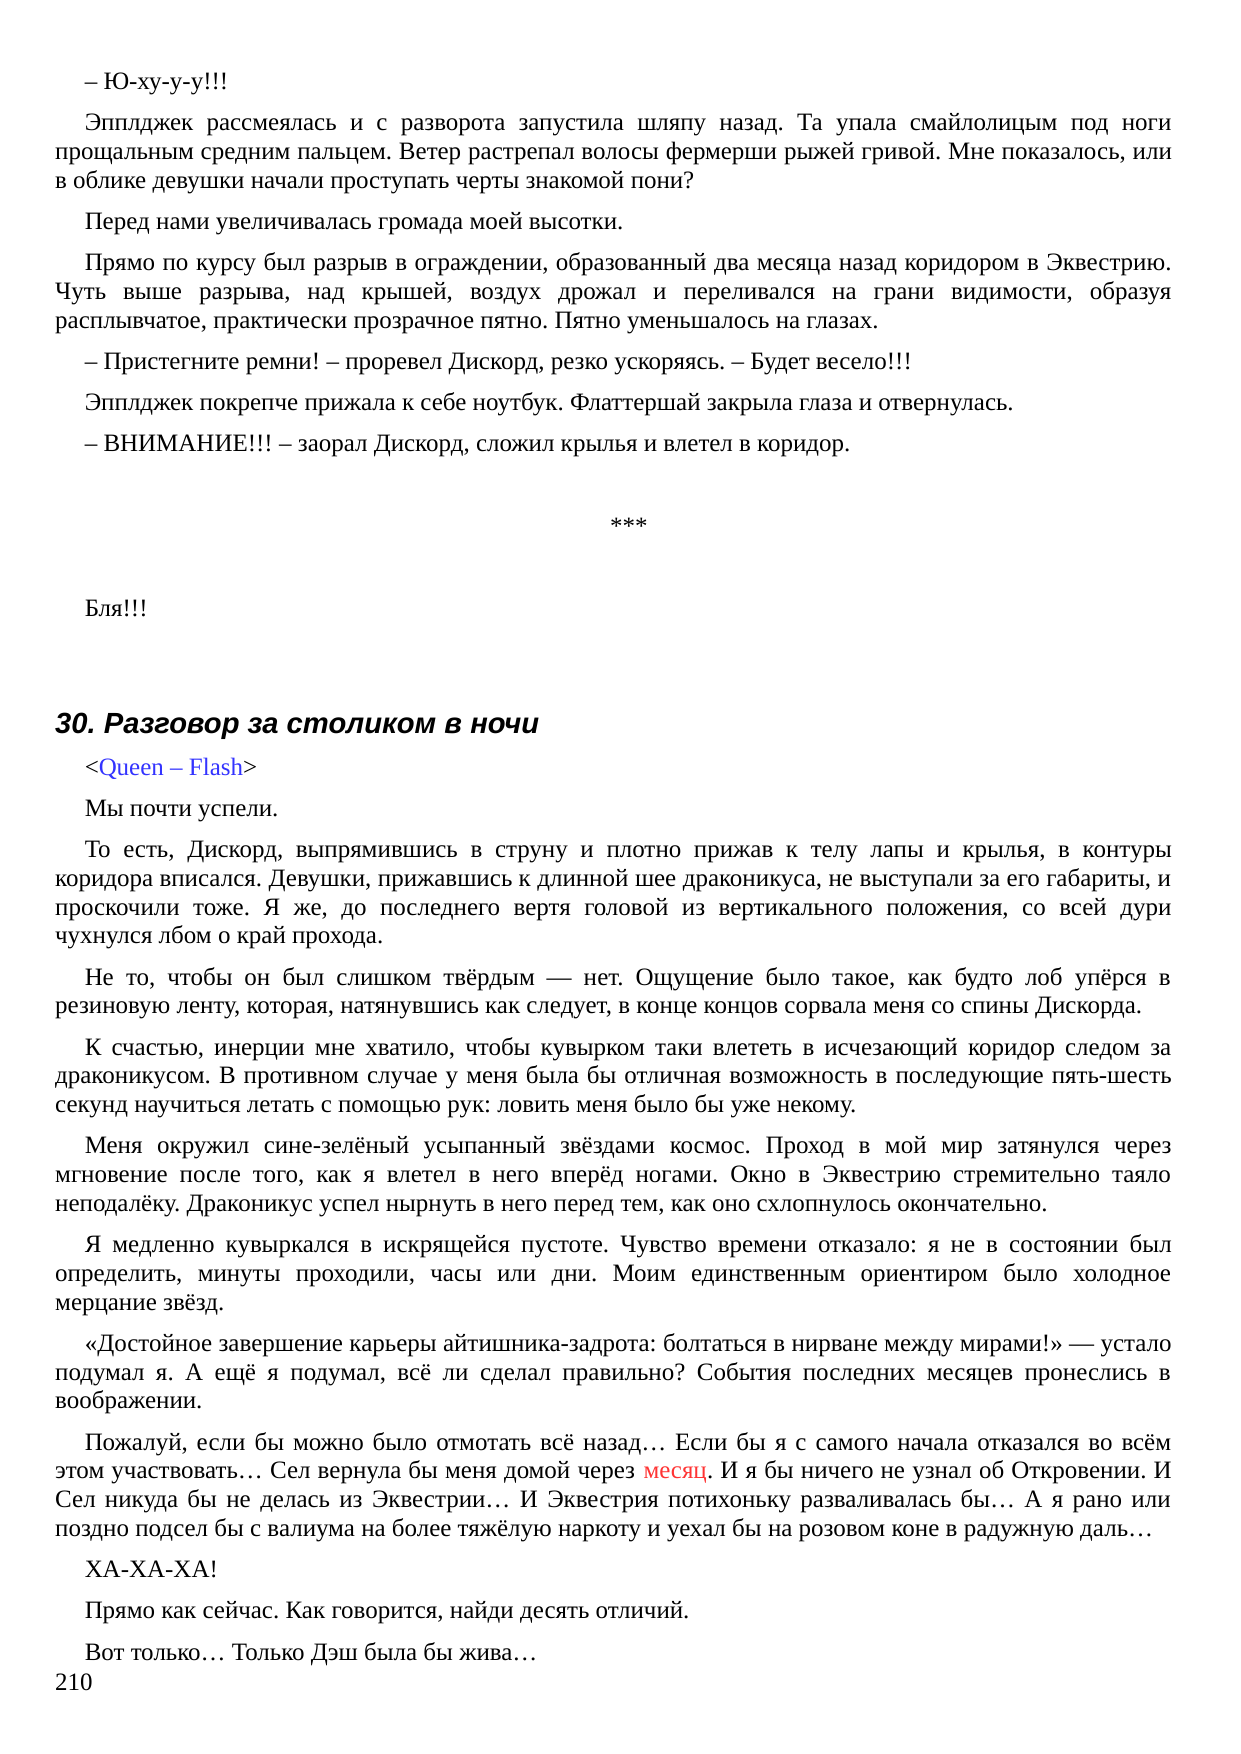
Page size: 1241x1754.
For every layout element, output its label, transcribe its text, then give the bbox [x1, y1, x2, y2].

text Пожалуй, если бы можно было отмотать всё назад… Если бы я с самого начала отказался во всём этом участвовать… Сел вернула бы меня домой через месяц. И я бы ничего не узнал об Откровении. И Сел никуда бы не делась из Эквестрии… И Эквестрия потихоньку разваливалась бы… А я рано или поздно подсел бы с валиума на более тяжёлую наркоту и уехал бы на розовом коне в радужную даль… [55, 1427, 1173, 1542]
text К счастью, инерции мне хватило, чтобы кувырком таки влететь в исчезающий коридор следом за драконикусом. В противном случае у меня была бы отличная возможность в последующие пять-шесть секунд научиться летать с помощью рук: ловить меня было бы уже некому. [55, 1032, 1173, 1118]
text Эпплджек покрепче прижала к себе ноутбук. Флаттершай закрыла глаза и отвернулась. [55, 387, 1173, 416]
text Бля!!! [55, 593, 1173, 622]
text Перед нами увеличивалась громада моей высотки. [55, 206, 1173, 235]
text Прямо как сейчас. Как говорится, найди десять отличий. [55, 1596, 1173, 1624]
text – Ю-ху-у-у!!! [55, 66, 1173, 95]
text Эпплджек рассмеялась и с разворота запустила шляпу назад. Та упала смайлолицым под ноги прощальным средним пальцем. Ветер растрепал волосы фермерши рыжей гривой. Мне показалось, или в облике девушки начали проступать черты знакомой пони? [55, 107, 1173, 193]
text Не то, чтобы он был слишком твёрдым — нет. Ощущение было такое, как будто лоб упёрся в резиновую ленту, которая, натянувшись как следует, в конце концов сорвала меня со спины Дискорда. [55, 962, 1173, 1019]
text Я медленно кувыркался в искрящейся пустоте. Чувство времени отказало: я не в состоянии был определить, минуты проходили, часы или дни. Моим единственным ориентиром было холодное мерцание звёзд. [55, 1229, 1173, 1316]
text – ВНИМАНИЕ!!! – заорал Дискорд, сложил крылья и влетел в коридор. [55, 428, 1173, 457]
text «Достойное завершение карьеры айтишника-задрота: болтаться в нирване между мирами!» — устало подумал я. А ещё я подумал, всё ли сделал правильно? События последних месяцев пронеслись в воображении. [55, 1328, 1173, 1414]
subtitle 30. Разговор за столиком в ночи [55, 706, 1173, 739]
text *** [55, 511, 1173, 540]
text То есть, Дискорд, выпрямившись в струну и плотно прижав к телу лапы и крылья, в контуры коридора вписался. Девушки, прижавшись к длинной шее драконикуса, не выступали за его габариты, и проскочили тоже. Я же, до последнего вертя головой из вертикального положения, со всей дури чухнулся лбом о край прохода. [55, 834, 1173, 949]
text Вот только… Только Дэш была бы жива… [55, 1637, 1173, 1666]
text Прямо по курсу был разрыв в ограждении, образованный два месяца назад коридором в Эквестрию. Чуть выше разрыва, над крышей, воздух дрожал и переливался на грани видимости, образуя расплывчатое, практически прозрачное пятно. Пятно уменьшалось на глазах. [55, 247, 1173, 333]
text ХА-ХА-ХА! [55, 1554, 1173, 1583]
text Меня окружил сине-зелёный усыпанный звёздами космос. Проход в мой мир затянулся через мгновение после того, как я влетел в него вперёд ногами. Окно в Эквестрию стремительно таяло неподалёку. Драконикус успел нырнуть в него перед тем, как оно схлопнулось окончательно. [55, 1131, 1173, 1217]
text Мы почти успели. [55, 793, 1173, 822]
text – Пристегните ремни! – проревел Дискорд, резко ускоряясь. – Будет весело!!! [55, 346, 1173, 375]
text <Queen – Flash> [55, 752, 1173, 781]
